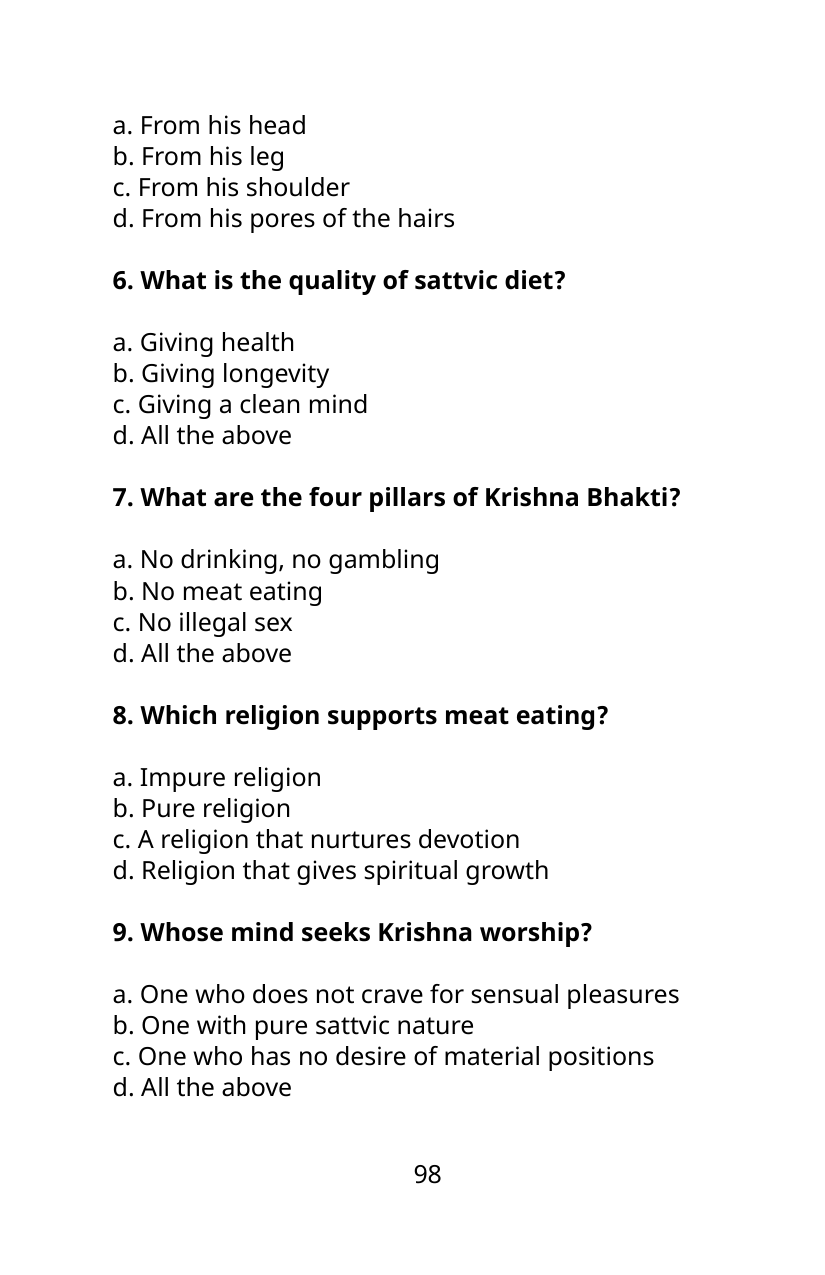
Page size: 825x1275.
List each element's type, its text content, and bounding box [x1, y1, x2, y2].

text b. Pure religion [112, 795, 742, 826]
text b. From his leg [112, 143, 742, 174]
text 7. What are the four pillars of Krishna Bhakti? [112, 485, 742, 516]
text d. All the above [112, 423, 742, 454]
text b. No meat eating [112, 578, 742, 609]
text 6. What is the quality of sattvic diet? [112, 268, 742, 299]
text a. One who does not crave for sensual pleasures [112, 982, 742, 1013]
text 8. Which religion supports meat eating? [112, 702, 742, 733]
text c. One who has no desire of material positions [112, 1044, 742, 1075]
text a. Impure religion [112, 764, 742, 795]
text d. Religion that gives spiritual growth [112, 857, 742, 888]
text b. Giving longevity [112, 361, 742, 392]
text d. From his pores of the hairs [112, 206, 742, 237]
text c. From his shoulder [112, 174, 742, 206]
text 9. Whose mind seeks Krishna worship? [112, 919, 742, 951]
text b. One with pure sattvic nature [112, 1013, 742, 1044]
text a. No drinking, no gambling [112, 547, 742, 578]
text d. All the above [112, 640, 742, 671]
text c. No illegal sex [112, 609, 742, 640]
text c. A religion that nurtures devotion [112, 826, 742, 857]
text c. Giving a clean mind [112, 392, 742, 423]
text a. From his head [112, 112, 742, 143]
text a. Giving health [112, 330, 742, 361]
text d. All the above [112, 1075, 742, 1106]
